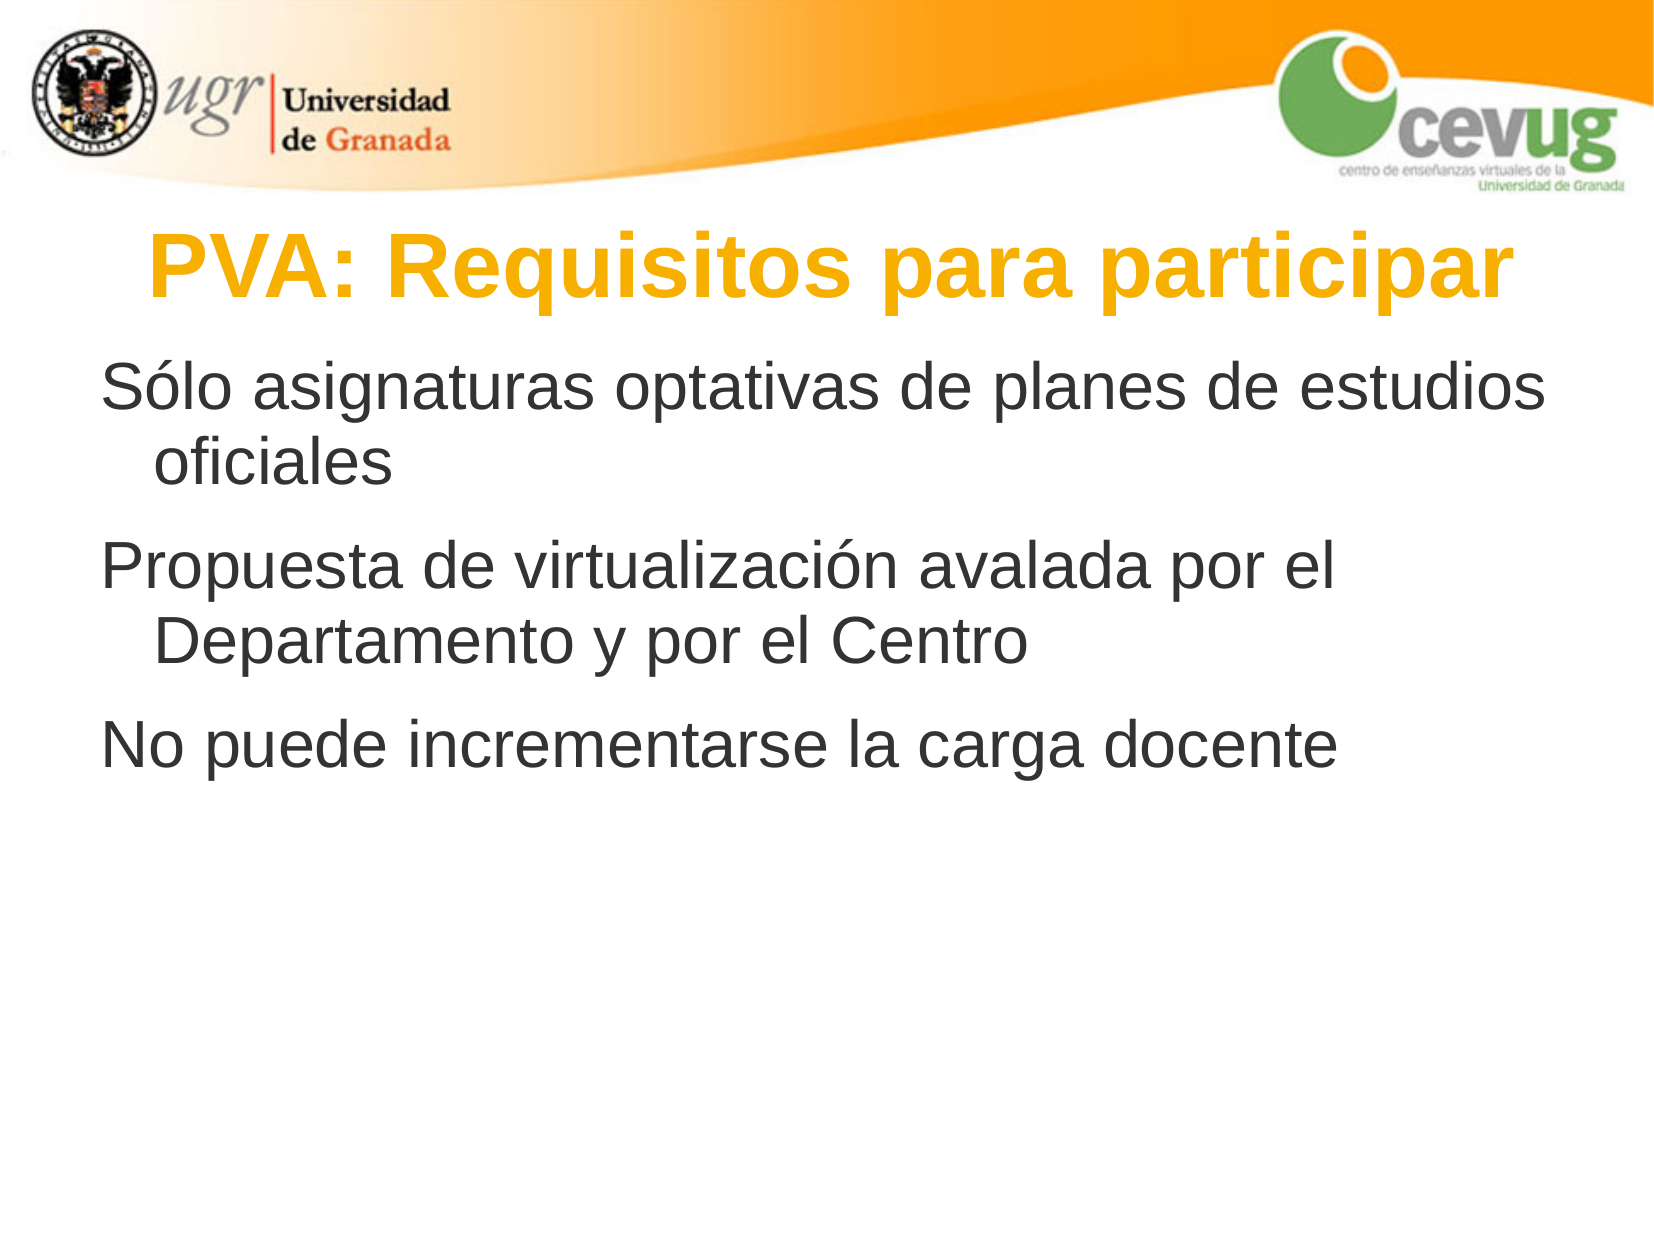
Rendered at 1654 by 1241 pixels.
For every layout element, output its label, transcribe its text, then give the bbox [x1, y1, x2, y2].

title PVA: Requisitos para participar [88, 177, 1577, 355]
list Sólo asignaturas optativas de planes de estudios oficiales Propuesta de virtualización avalada por el Departamento y por el Centro No puede incrementarse la carga docente [82, 349, 1571, 1153]
